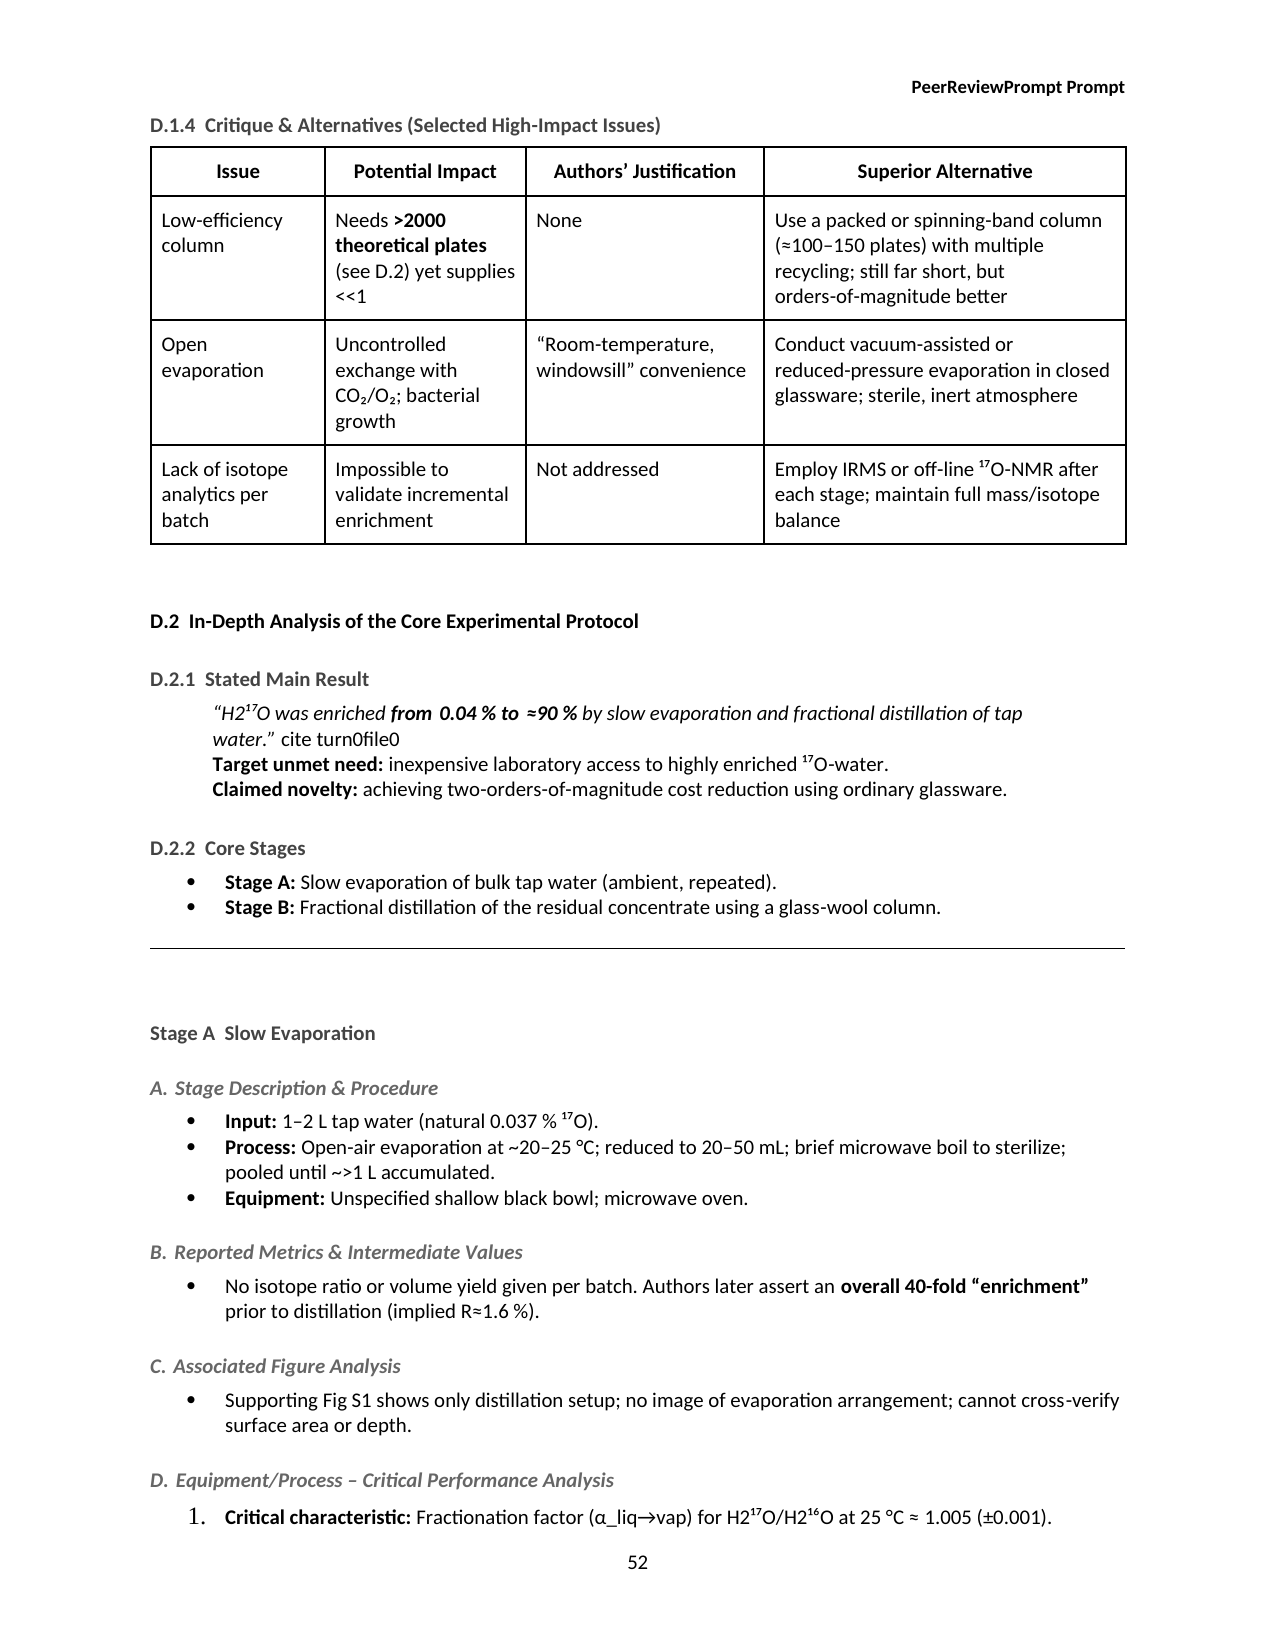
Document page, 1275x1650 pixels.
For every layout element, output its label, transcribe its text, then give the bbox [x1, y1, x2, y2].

list Process: Open‑air evaporation at ~20–25 °C; reduced to 20–50 mL; brief microwave boil to sterilize; pooled until ~>1 L accumulated. [187, 1134, 1125, 1185]
subtitle D.1.4 Critique & Alternatives (Selected High‑Impact Issues) [150, 112, 1125, 138]
text “H2¹⁷O was enriched from 0.04 % to ≈90 % by slow evaporation and fractional distillation of tap water.” cite turn0file0 Target unmet need: inexpensive laboratory access to highly enriched ¹⁷O‑water. Claimed novelty: achieving two‑orders‑of‑magnitude cost reduction using ordinary glassware. [212, 700, 1062, 802]
list Supporting Fig S1 shows only distillation setup; no image of evaporation arrangement; cannot cross‑verify surface area or depth. [187, 1387, 1125, 1438]
subtitle A. Stage Description & Procedure [150, 1075, 1125, 1100]
table_cell Use a packed or spinning‑band column (≈100–150 plates) with multiple recycling; still far short, but orders‑of‑magnitude better [765, 197, 1125, 319]
subtitle D. Equipment/Process – Critical Performance Analysis [150, 1467, 1125, 1492]
table_cell Needs >2000 theoretical plates (see D.2) yet supplies <<1 [326, 197, 525, 319]
list Critical characteristic: Fractionation factor (α_liq→vap) for H2¹⁷O/H2¹⁶O at 25 °C ≈ 1.005 (±0.001). [187, 1501, 1125, 1529]
table_header Authors’ Justification [527, 148, 763, 194]
subtitle C. Associated Figure Analysis [150, 1353, 1125, 1379]
table_cell Impossible to validate incremental enrichment [326, 446, 525, 543]
table_cell Employ IRMS or off‑line ¹⁷O‑NMR after each stage; maintain full mass/isotope balance [765, 446, 1125, 543]
table_cell Low‑efficiency column [152, 197, 324, 319]
list Stage B: Fractional distillation of the residual concentrate using a glass‑wool column. [187, 894, 1125, 920]
table_header Issue [152, 148, 324, 194]
subtitle D.2 In‑Depth Analysis of the Core Experimental Protocol [150, 608, 1125, 633]
table_cell Conduct vacuum‑assisted or reduced‑pressure evaporation in closed glassware; sterile, inert atmosphere [765, 321, 1125, 444]
list Equipment: Unspecified shallow black bowl; microwave oven. [187, 1185, 1125, 1210]
table_header Potential Impact [326, 148, 525, 194]
table_cell Lack of isotope analytics per batch [152, 446, 324, 543]
subtitle D.2.1 Stated Main Result [150, 667, 1125, 692]
table_cell None [527, 197, 763, 319]
subtitle D.2.2 Core Stages [150, 835, 1125, 861]
subtitle B. Reported Metrics & Intermediate Values [150, 1239, 1125, 1265]
table_cell Not addressed [527, 446, 763, 543]
subtitle Stage A Slow Evaporation [150, 1020, 1125, 1046]
table_cell “Room‑temperature, windowsill” convenience [527, 321, 763, 444]
table_cell Open evaporation [152, 321, 324, 444]
list Input: 1–2 L tap water (natural 0.037 % ¹⁷O). [187, 1109, 1125, 1134]
table_header Superior Alternative [765, 148, 1125, 194]
list Stage A: Slow evaporation of bulk tap water (ambient, repeated). [187, 869, 1125, 894]
list No isotope ratio or volume yield given per batch. Authors later assert an overall 40‑fold “enrichment” prior to distillation (implied R≈1.6 %). [187, 1273, 1125, 1324]
table_cell Uncontrolled exchange with CO₂/O₂; bacterial growth [326, 321, 525, 444]
